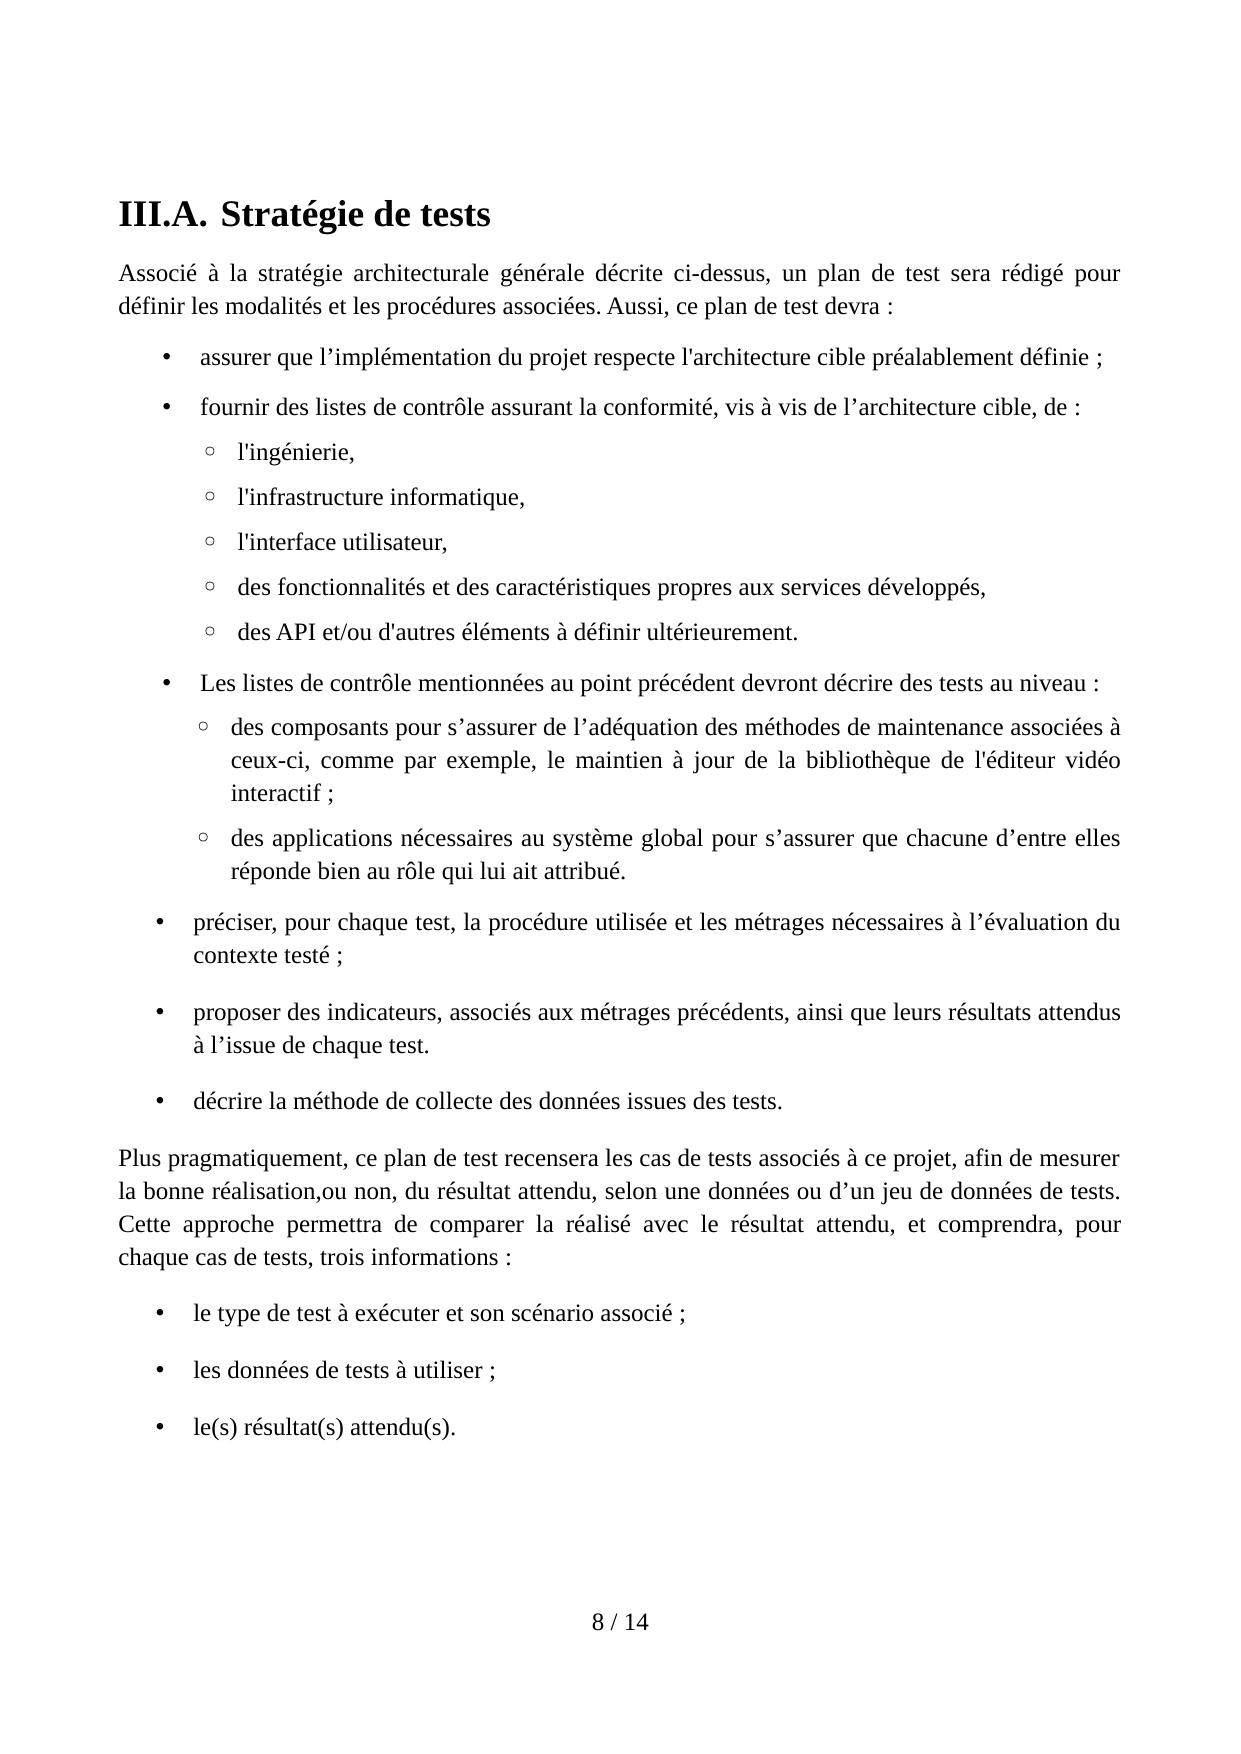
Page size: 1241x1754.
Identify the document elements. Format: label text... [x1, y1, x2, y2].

text Associé à la stratégie architecturale générale décrite ci-dessus, un plan de test sera rédigé pour définir les modalités et les procédures associées. Aussi, ce plan de test devra : [118, 258, 1122, 320]
subtitle Stratégie de tests [118, 191, 1122, 234]
list le(s) résultat(s) attendu(s). [156, 1412, 1122, 1440]
list préciser, pour chaque test, la procédure utilisée et les métrages nécessaires à l’évaluation du contexte testé ; [156, 907, 1122, 969]
list les données de tests à utiliser ; [156, 1355, 1122, 1384]
list décrire la méthode de collecte des données issues des tests. [156, 1086, 1122, 1115]
list Les listes de contrôle mentionnées au point précédent devront décrire des tests au niveau : [162, 668, 1122, 696]
list l'infrastructure informatique, [200, 482, 1122, 511]
list proposer des indicateurs, associés aux métrages précédents, ainsi que leurs résultats attendus à l’issue de chaque test. [156, 997, 1122, 1058]
text Plus pragmatiquement, ce plan de test recensera les cas de tests associés à ce projet, afin de mesurer la bonne réalisation,ou non, du résultat attendu, selon une données ou d’un jeu de données de tests. Cette approche permettra de comparer la réalisé avec le résultat attendu, et comprendra, pour chaque cas de tests, trois informations : [118, 1143, 1122, 1271]
list le type de test à exécuter et son scénario associé ; [156, 1298, 1122, 1327]
list des composants pour s’assurer de l’adéquation des méthodes de maintenance associées à ceux-ci, comme par exemple, le maintien à jour de la bibliothèque de l'éditeur vidéo interactif ; [193, 712, 1122, 807]
list l'interface utilisateur, [200, 527, 1122, 556]
list assurer que l’implémentation du projet respecte l'architecture cible préalablement définie ; [162, 342, 1122, 370]
list des fonctionnalités et des caractéristiques propres aux services développés, [200, 572, 1122, 601]
list fournir des listes de contrôle assurant la conformité, vis à vis de l’architecture cible, de : [162, 392, 1122, 421]
list l'ingénierie, [200, 437, 1122, 466]
list des applications nécessaires au système global pour s’assurer que chacune d’entre elles réponde bien au rôle qui lui ait attribué. [193, 823, 1122, 885]
list des API et/ou d'autres éléments à définir ultérieurement. [200, 617, 1122, 646]
